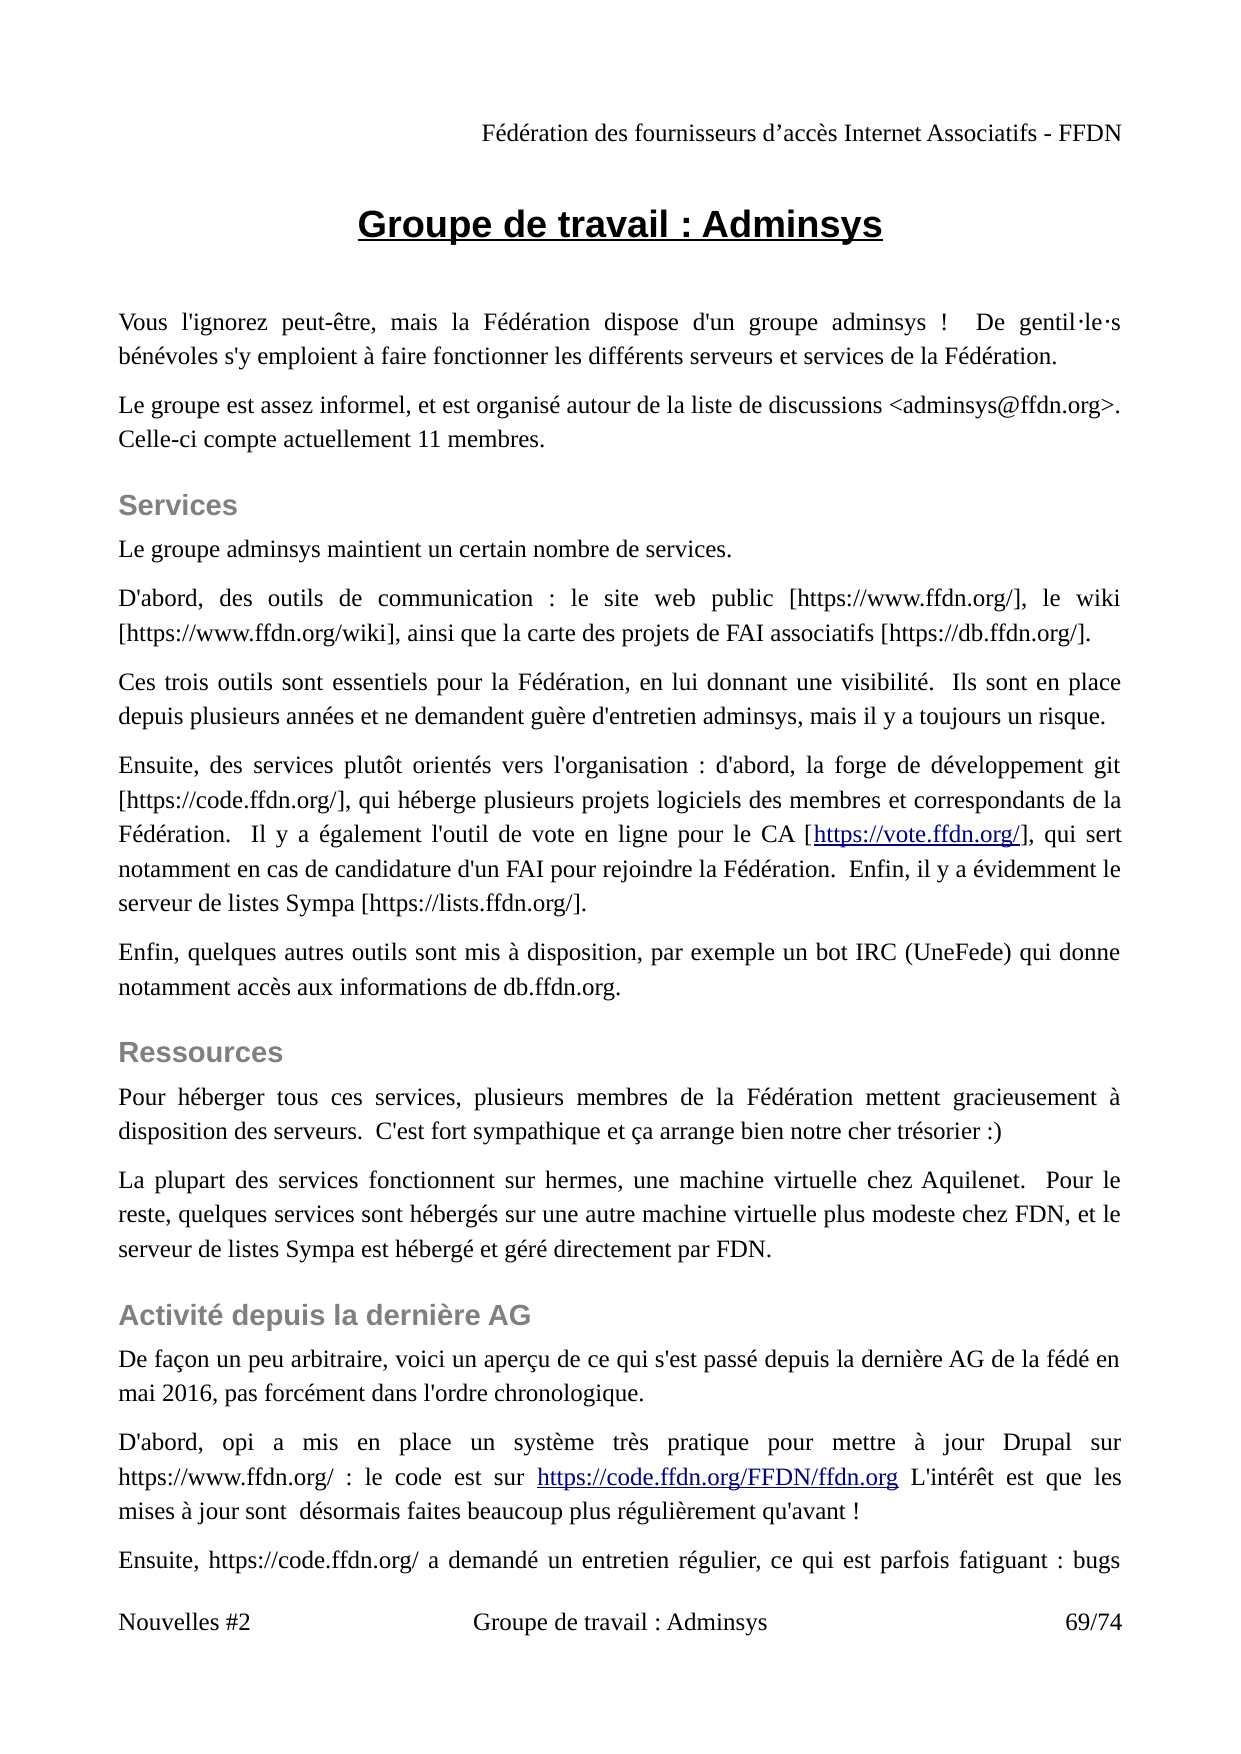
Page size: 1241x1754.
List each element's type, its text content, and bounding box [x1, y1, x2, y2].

text Pour héberger tous ces services, plusieurs membres de la Fédération mettent gracieusement à disposition des serveurs. C'est fort sympathique et ça arrange bien notre cher trésorier :) [118, 1082, 1122, 1145]
subtitle Groupe de travail : Adminsys [118, 201, 1122, 245]
text Ensuite, https://code.ffdn.org/ a demandé un entretien régulier, ce qui est parfois fatiguant : bugs [118, 1545, 1122, 1574]
subtitle Activité depuis la dernière AG [118, 1298, 1122, 1331]
text D'abord, des outils de communication : le site web public [https://www.ffdn.org/], le wiki [https://www.ffdn.org/wiki], ainsi que la carte des projets de FAI associatifs [https://db.ffdn.org/]. [118, 583, 1122, 647]
text La plupart des services fonctionnent sur hermes, une machine virtuelle chez Aquilenet. Pour le reste, quelques services sont hébergés sur une autre machine virtuelle plus modeste chez FDN, et le serveur de listes Sympa est hébergé et géré directement par FDN. [118, 1165, 1122, 1263]
text Ces trois outils sont essentiels pour la Fédération, en lui donnant une visibilité. Ils sont en place depuis plusieurs années et ne demandent guère d'entretien adminsys, mais il y a toujours un risque. [118, 667, 1122, 730]
text Ensuite, des services plutôt orientés vers l'organisation : d'abord, la forge de développement git [https://code.ffdn.org/], qui héberge plusieurs projets logiciels des membres et correspondants de la Fédération. Il y a également l'outil de vote en ligne pour le CA [https://vote.ffdn.org/], qui sert notamment en cas de candidature d'un FAI pour rejoindre la Fédération. Enfin, il y a évidemment le serveur de listes Sympa [https://lists.ffdn.org/]. [118, 750, 1122, 917]
subtitle Ressources [118, 1036, 1122, 1069]
text Le groupe adminsys maintient un certain nombre de services. [118, 534, 1122, 563]
text D'abord, opi a mis en place un système très pratique pour mettre à jour Drupal sur https://www.ffdn.org/ : le code est sur https://code.ffdn.org/FFDN/ffdn.org L'intérêt est que les mises à jour sont désormais faites beaucoup plus régulièrement qu'avant ! [118, 1427, 1122, 1525]
text Le groupe est assez informel, et est organisé autour de la liste de discussions <adminsys@ffdn.org>. Celle-ci compte actuellement 11 membres. [118, 390, 1122, 453]
text Enfin, quelques autres outils sont mis à disposition, par exemple un bot IRC (UneFede) qui donne notamment accès aux informations de db.ffdn.org. [118, 937, 1122, 1001]
text Vous l'ignorez peut-être, mais la Fédération dispose d'un groupe adminsys ! De gentil⋅le⋅s bénévoles s'y emploient à faire fonctionner les différents serveurs et services de la Fédération. [118, 307, 1122, 370]
text De façon un peu arbitraire, voici un aperçu de ce qui s'est passé depuis la dernière AG de la fédé en mai 2016, pas forcément dans l'ordre chronologique. [118, 1344, 1122, 1407]
subtitle Services [118, 488, 1122, 522]
